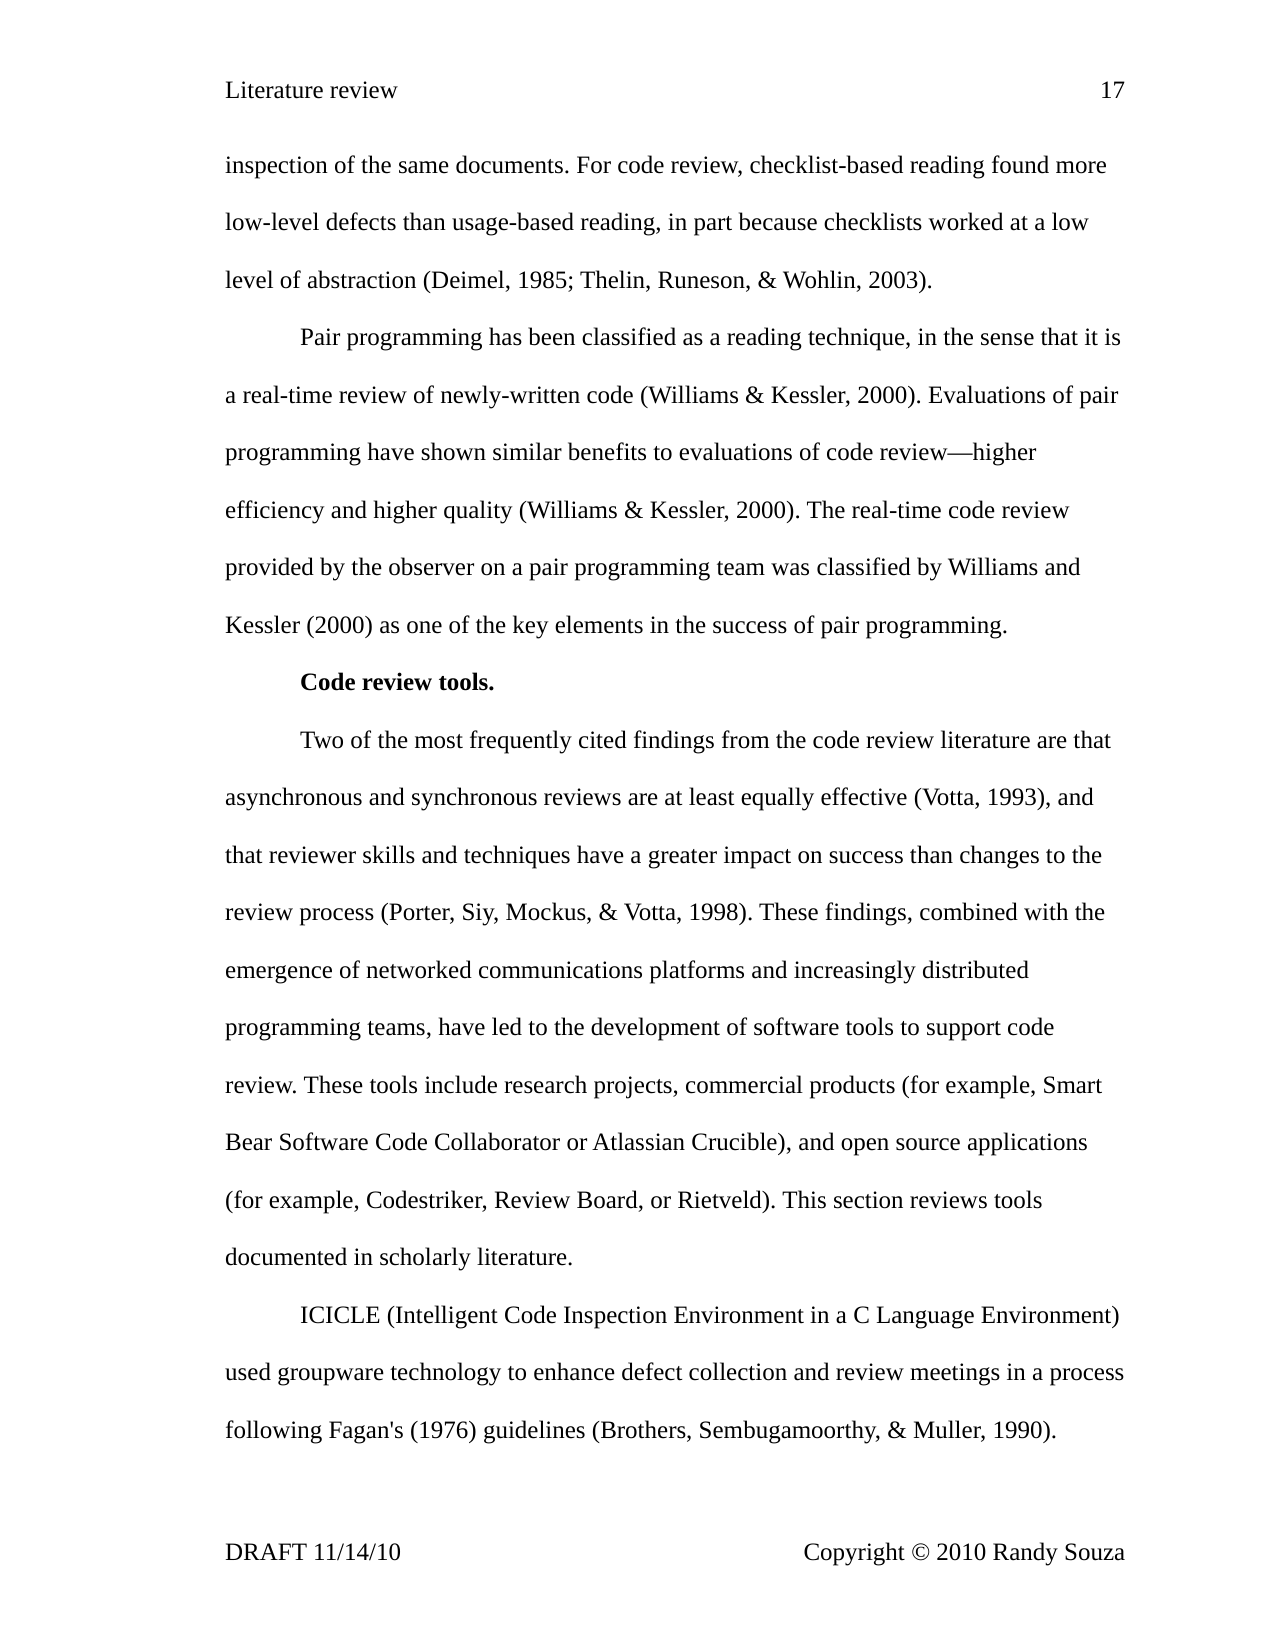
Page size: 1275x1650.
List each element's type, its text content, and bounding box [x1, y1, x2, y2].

subtitle Code review tools. [300, 667, 1125, 696]
text inspection of the same documents. For code review, checklist-based reading found more low-level defects than usage-based reading, in part because checklists worked at a low level of abstraction (Deimel, 1985; Thelin, Runeson, & Wohlin, 2003). [225, 150, 1125, 294]
text Two of the most frequently cited findings from the code review literature are that asynchronous and synchronous reviews are at least equally effective (Votta, 1993), and that reviewer skills and techniques have a greater impact on success than changes to the review process (Porter, Siy, Mockus, & Votta, 1998). These findings, combined with the emergence of networked communications platforms and increasingly distributed programming teams, have led to the development of software tools to support code review. These tools include research projects, commercial products (for example, Smart Bear Software Code Collaborator or Atlassian Crucible), and open source applications (for example, Codestriker, Review Board, or Rietveld). This section reviews tools documented in scholarly literature. [225, 725, 1125, 1271]
text Pair programming has been classified as a reading technique, in the sense that it is a real-time review of newly-written code (Williams & Kessler, 2000). Evaluations of pair programming have shown similar benefits to evaluations of code review—higher efficiency and higher quality (Williams & Kessler, 2000). The real-time code review provided by the observer on a pair programming team was classified by Williams and Kessler (2000) as one of the key elements in the success of pair programming. [225, 322, 1125, 639]
text ICICLE (Intelligent Code Inspection Environment in a C Language Environment) used groupware technology to enhance defect collection and review meetings in a process following Fagan's (1976) guidelines (Brothers, Sembugamoorthy, & Muller, 1990). [225, 1300, 1125, 1444]
